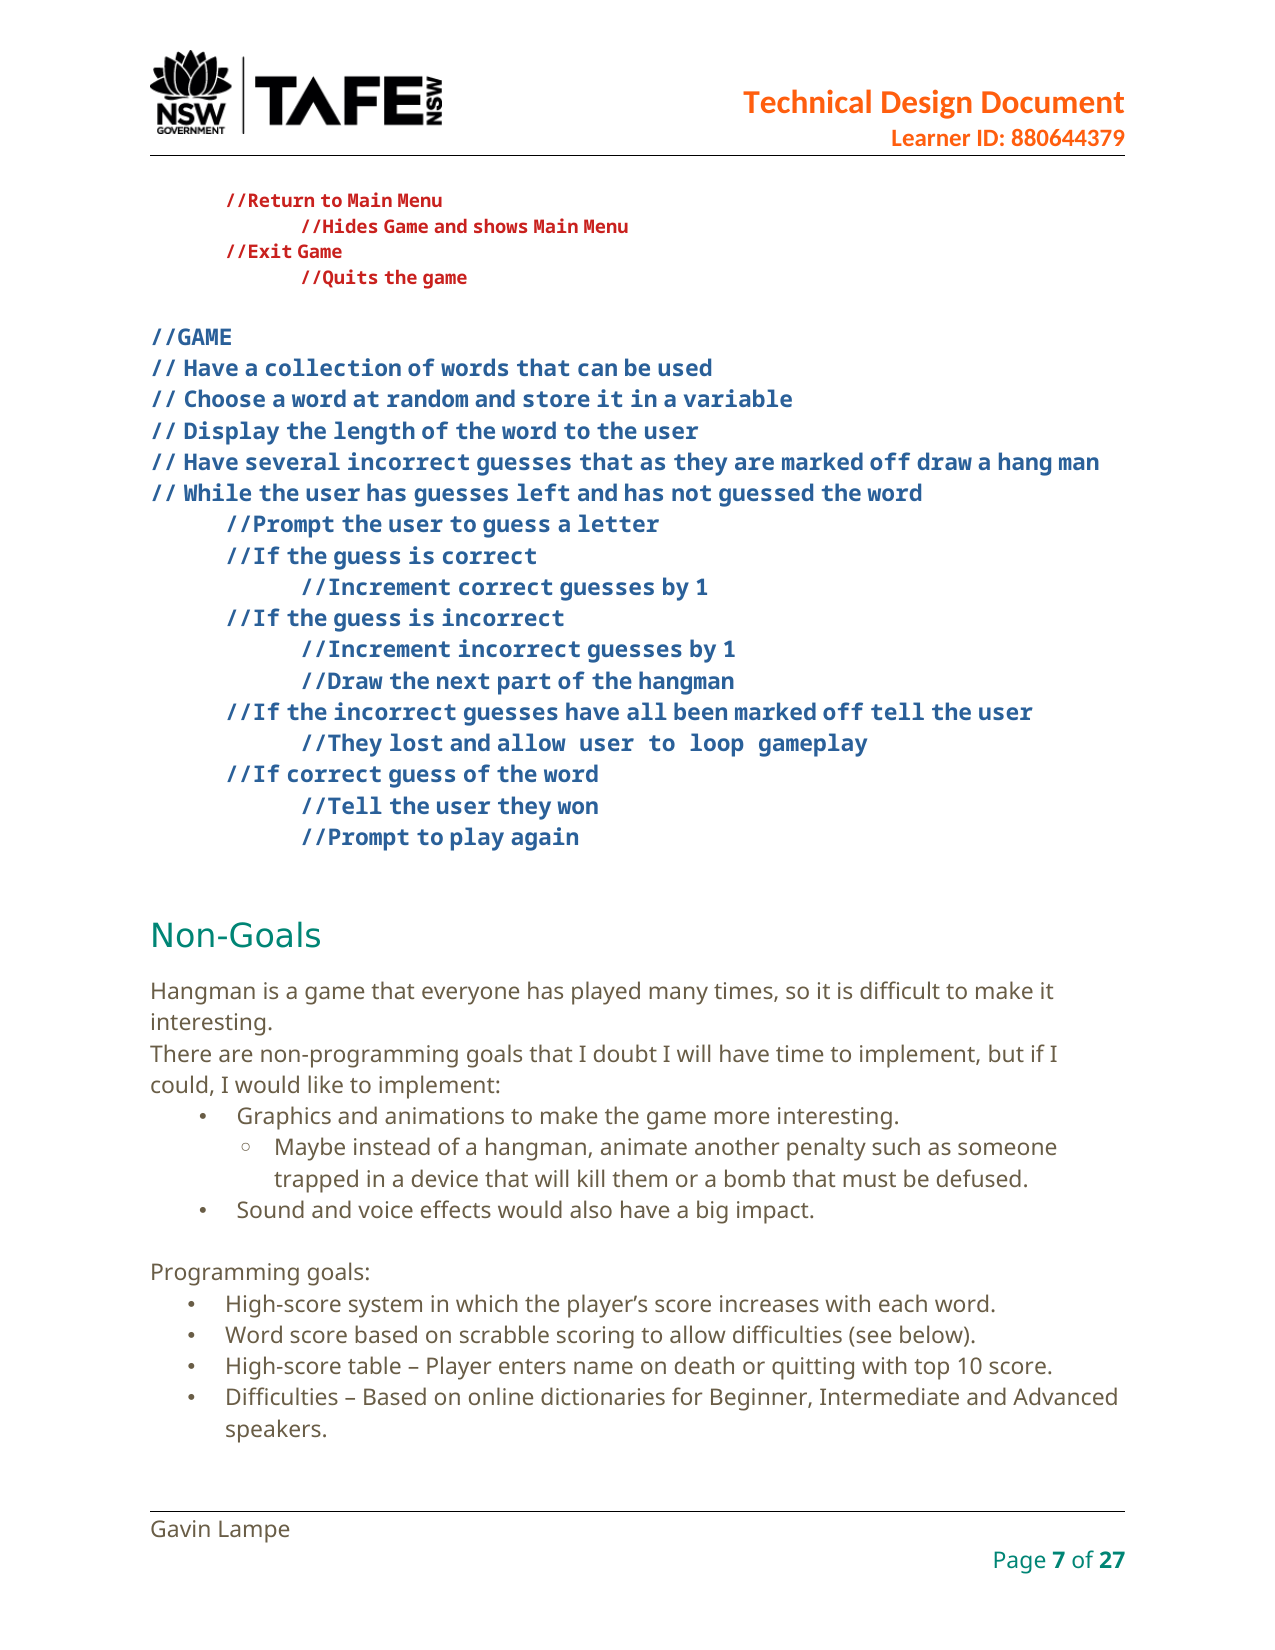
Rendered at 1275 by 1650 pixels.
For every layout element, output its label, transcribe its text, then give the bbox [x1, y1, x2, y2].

text Programming goals: [150, 1256, 1125, 1287]
list Difficulties – Based on online dictionaries for Beginner, Intermediate and Advanced speakers. [187, 1381, 1125, 1444]
text Hangman is a game that everyone has played many times, so it is difficult to make it interesting. [150, 975, 1125, 1037]
picture [150, 50, 442, 134]
list Graphics and animations to make the game more interesting. [199, 1100, 1125, 1131]
text There are non-programming goals that I doubt I will have time to implement, but if I could, I would like to implement: [150, 1037, 1125, 1100]
subtitle Non-Goals [150, 917, 1125, 956]
list Word score based on scrabble scoring to allow difficulties (see below). [187, 1319, 1125, 1350]
list High-score table – Player enters name on death or quitting with top 10 score. [187, 1350, 1125, 1381]
list Maybe instead of a hangman, animate another penalty such as someone trapped in a device that will kill them or a bomb that must be defused. [236, 1131, 1125, 1194]
list High-score system in which the player’s score increases with each word. [187, 1287, 1125, 1319]
text //Return to Main Menu //Hides Game and shows Main Menu //Exit Game //Quits the game [150, 188, 1125, 290]
text //GAME // Have a collection of words that can be used // Choose a word at random and store it in a variable // Display the length of the word to the user // Have several incorrect guesses that as they are marked off draw a hang man // While the user has guesses left and has not guessed the word //Prompt the user to guess a letter //If the guess is correct //Increment correct guesses by 1 //If the guess is incorrect //Increment incorrect guesses by 1 //Draw the next part of the hangman //If the incorrect guesses have all been marked off tell the user //They lost and allow user to loop gameplay //If correct guess of the word //Tell the user they won //Prompt to play again [150, 290, 1125, 852]
list Sound and voice effects would also have a big impact. [199, 1194, 1125, 1225]
